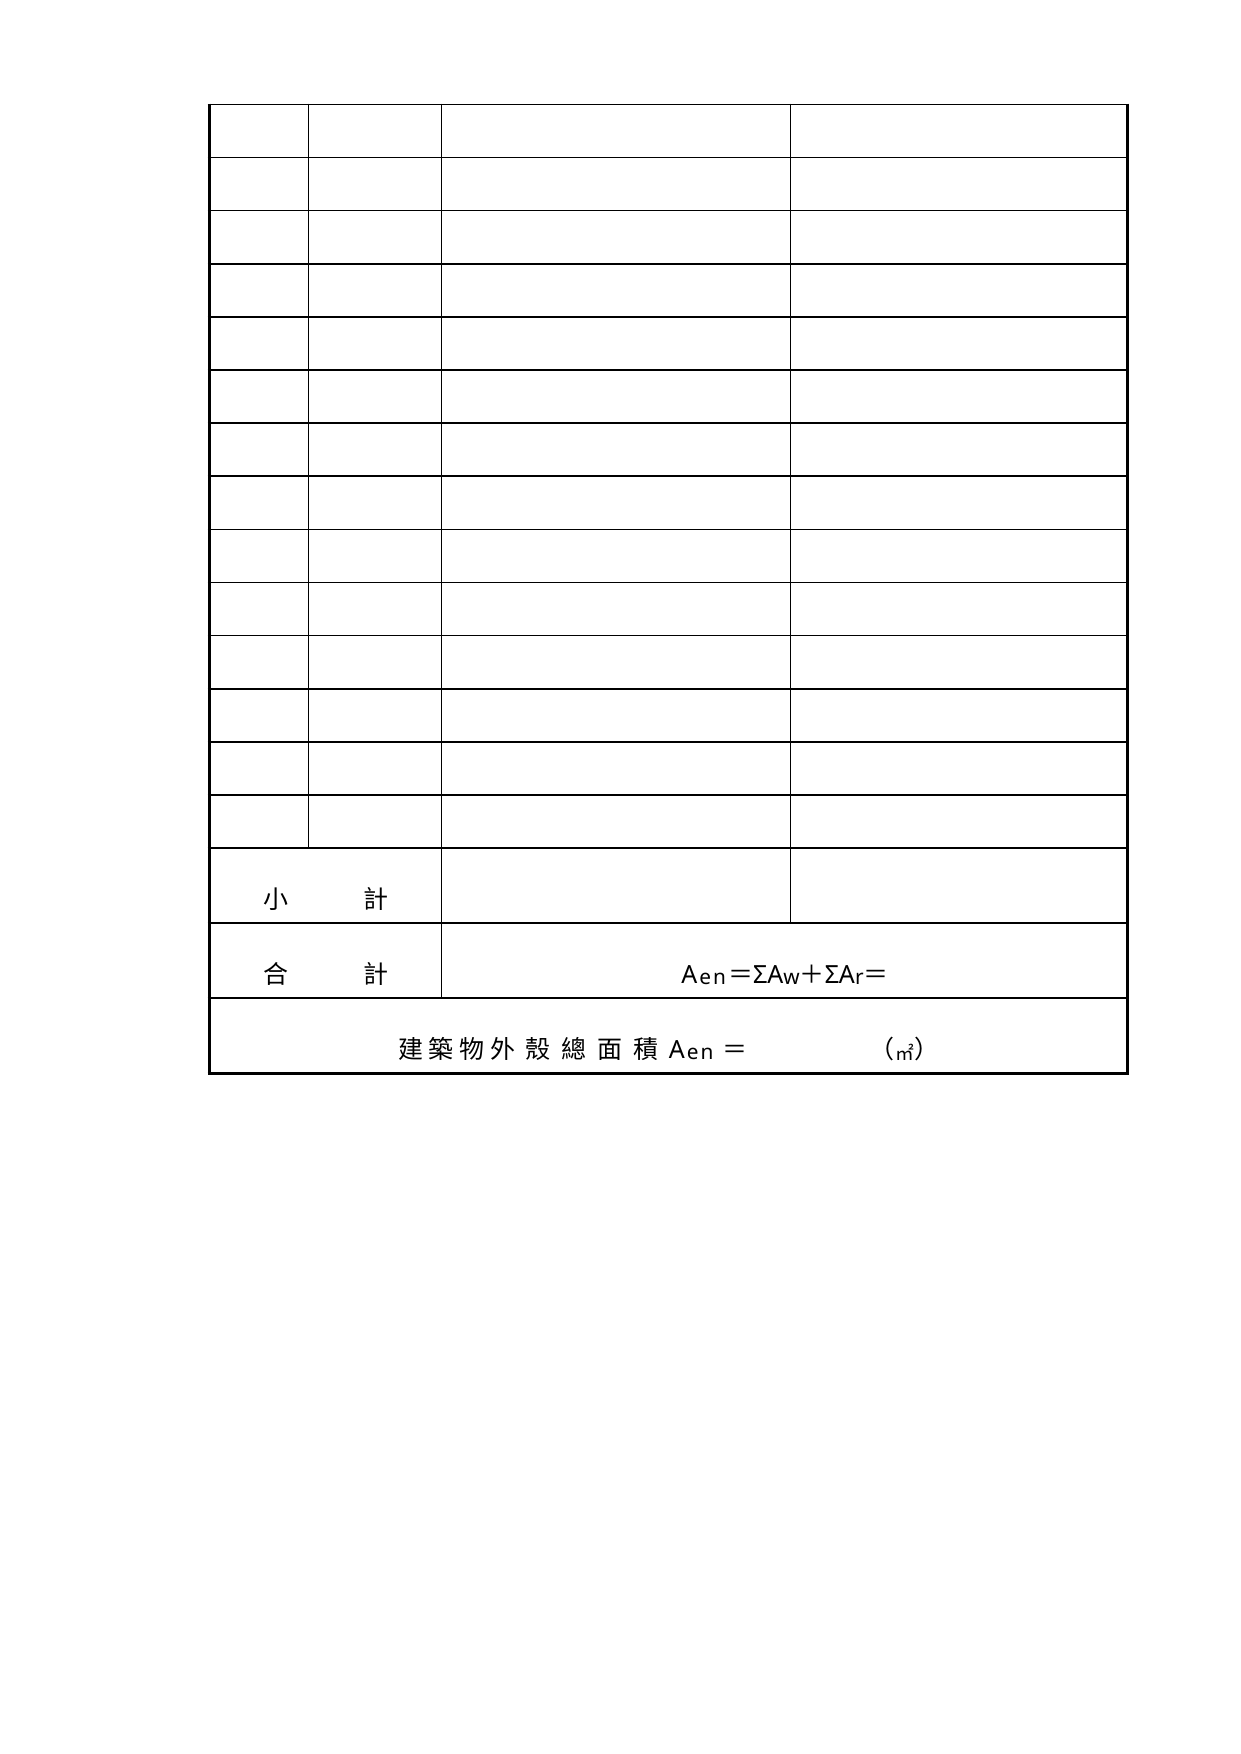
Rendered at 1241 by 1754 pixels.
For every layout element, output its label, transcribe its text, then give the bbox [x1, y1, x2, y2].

table_cell [211, 265, 308, 316]
table_cell [211, 318, 308, 369]
table_cell [309, 158, 441, 210]
table_cell [791, 690, 1126, 741]
table_cell [211, 796, 308, 847]
table_cell [791, 743, 1126, 794]
table_cell [211, 211, 308, 263]
table_cell [442, 796, 790, 847]
table_cell [791, 796, 1126, 847]
table_cell [442, 743, 790, 794]
table_cell [309, 211, 441, 263]
table_cell [791, 371, 1126, 422]
table_cell [442, 211, 790, 263]
table_cell [442, 477, 790, 528]
table_cell [211, 636, 308, 688]
table_cell [309, 530, 441, 582]
table_cell Aen＝ΣAw＋ΣAr＝ [442, 924, 1126, 997]
table_cell [309, 371, 441, 422]
table_cell 小 計 [211, 849, 441, 922]
table_cell [791, 477, 1126, 528]
table_cell [309, 477, 441, 528]
table_cell [211, 105, 308, 157]
table_cell [309, 265, 441, 316]
table_cell [791, 265, 1126, 316]
table_cell [309, 743, 441, 794]
table_cell [442, 690, 790, 741]
table_cell [791, 105, 1126, 157]
table_cell [791, 583, 1126, 635]
table_cell [211, 743, 308, 794]
table_cell [309, 796, 441, 847]
table_cell [442, 371, 790, 422]
table_cell [791, 211, 1126, 263]
table_cell [211, 371, 308, 422]
table_cell [791, 318, 1126, 369]
table_cell [211, 530, 308, 582]
table_cell [211, 158, 308, 210]
table_cell [791, 636, 1126, 688]
table_cell [309, 318, 441, 369]
table_cell [309, 424, 441, 475]
table_cell [442, 583, 790, 635]
table_cell [442, 424, 790, 475]
table_cell 建 築 物 外 殼 總 面 積 Aen ＝ （㎡） [211, 999, 1126, 1072]
table_cell [791, 849, 1126, 922]
table_cell [442, 158, 790, 210]
table_cell [442, 105, 790, 157]
table_cell [442, 849, 790, 922]
table_cell [211, 477, 308, 528]
table_cell [442, 265, 790, 316]
table_cell [442, 530, 790, 582]
table_cell [309, 105, 441, 157]
table_cell [791, 530, 1126, 582]
table_cell [211, 690, 308, 741]
table_cell [211, 583, 308, 635]
table_cell [309, 583, 441, 635]
table_cell [791, 424, 1126, 475]
table_cell 合 計 [211, 924, 441, 997]
table_cell [791, 158, 1126, 210]
table_cell [309, 690, 441, 741]
table_cell [211, 424, 308, 475]
table_cell [309, 636, 441, 688]
table_cell [442, 318, 790, 369]
table_cell [442, 636, 790, 688]
